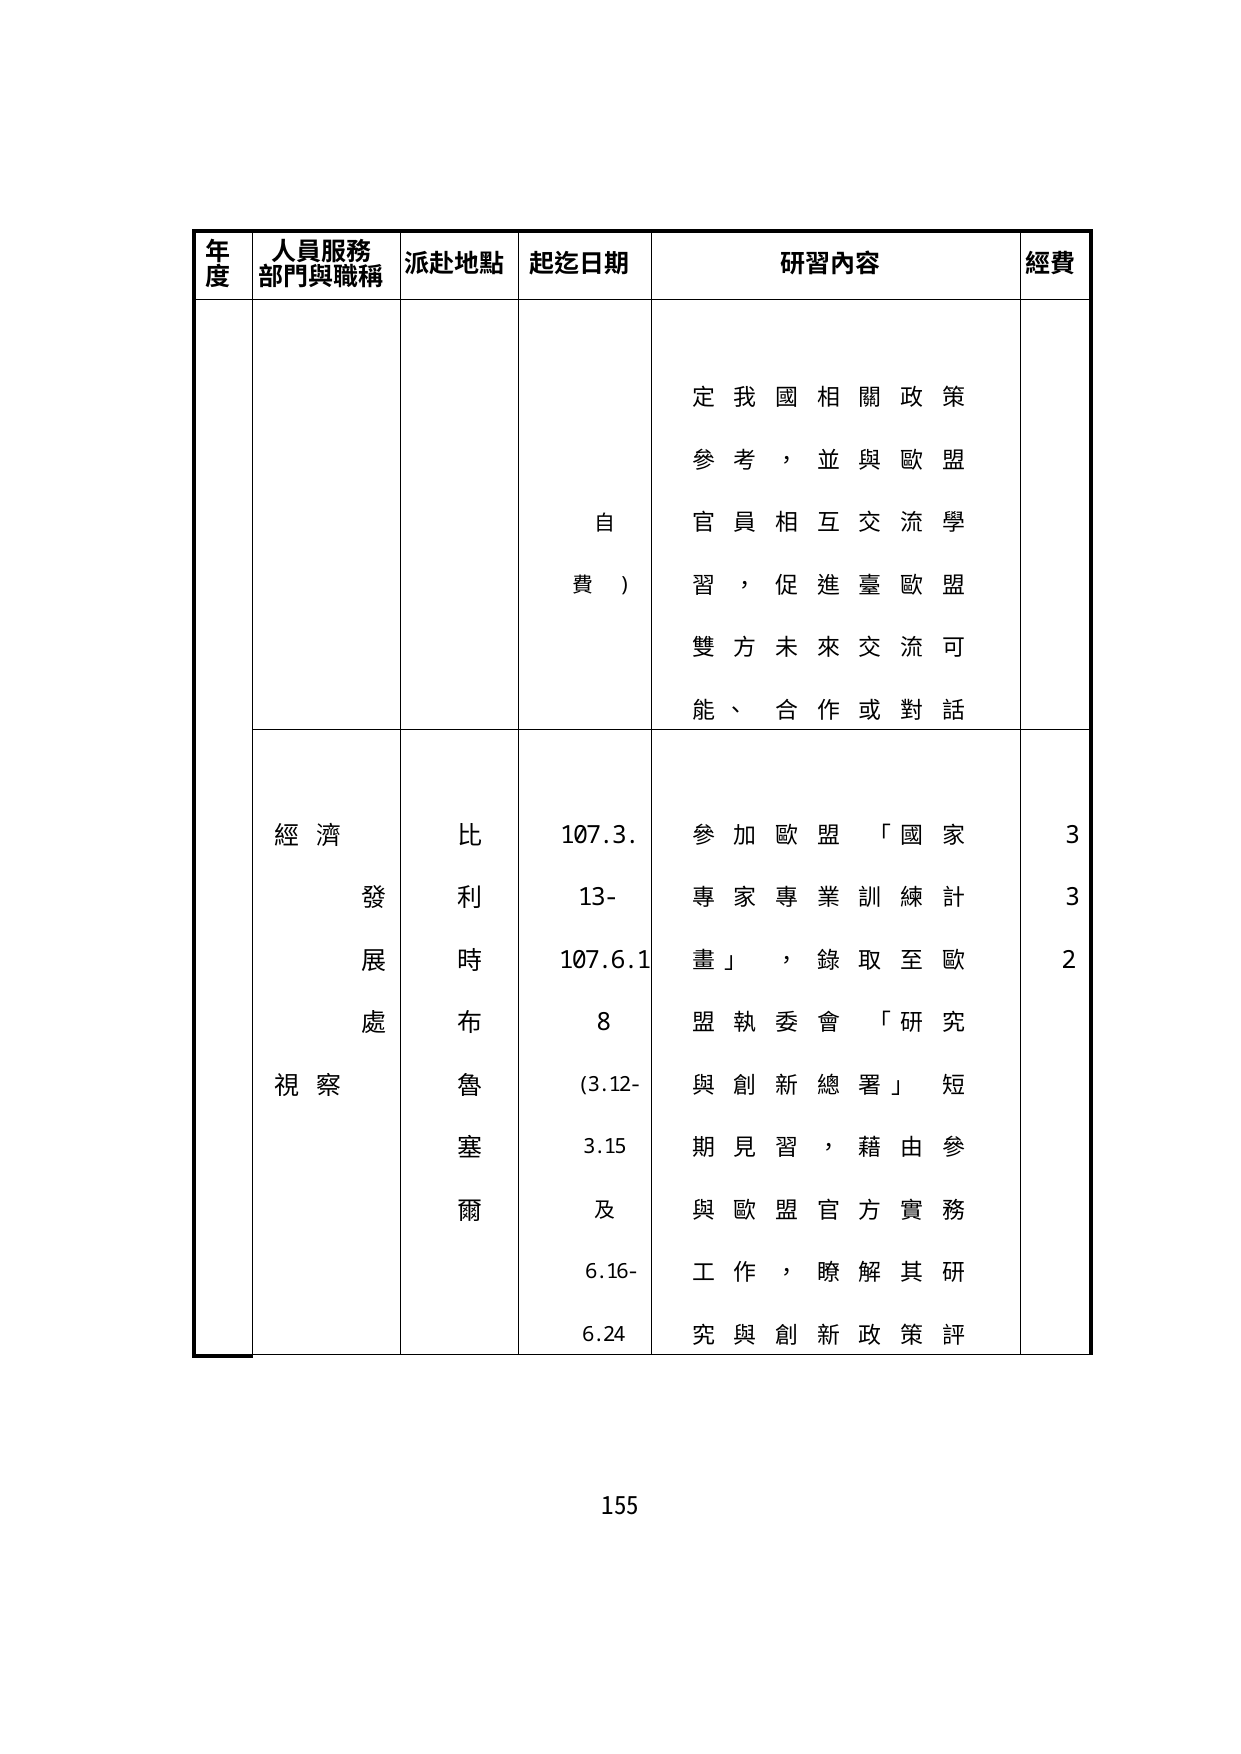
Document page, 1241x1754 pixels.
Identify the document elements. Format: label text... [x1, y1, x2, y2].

table_cell 332 [1021, 730, 1089, 1354]
table_cell [253, 300, 400, 729]
table_header 經費 [1021, 233, 1089, 298]
table_cell 定我國相關政策參考，並與歐盟官員相互交流學習，促進臺歐盟雙方未來交流可能、合作或對話 [652, 300, 1020, 729]
table_cell 經濟發展處 視察 [253, 730, 400, 1354]
table_header 派赴地點 [401, 233, 518, 298]
table_cell 自費) [519, 300, 651, 729]
table_cell [1021, 300, 1089, 729]
table_header 人員服務 部門與職稱 [253, 233, 400, 298]
table_cell [401, 300, 518, 729]
table_cell 參加歐盟「國家專家專業訓練計畫」，錄取至歐盟執委會「研究與創新總署」短期見習，藉由參與歐盟官方實務工作，瞭解其研究與創新政策評 [652, 730, 1020, 1354]
table_cell 107 [196, 300, 252, 1354]
table_header 研習內容 [652, 233, 1020, 298]
table_cell 比利時 布魯塞爾 [401, 730, 518, 1354]
table_header 起迄日期 [519, 233, 651, 298]
table_header 年度 [196, 233, 252, 298]
table_cell 107.3.13- 107.6.18 (3.12-3.15及6.16-6.24 [519, 730, 651, 1354]
